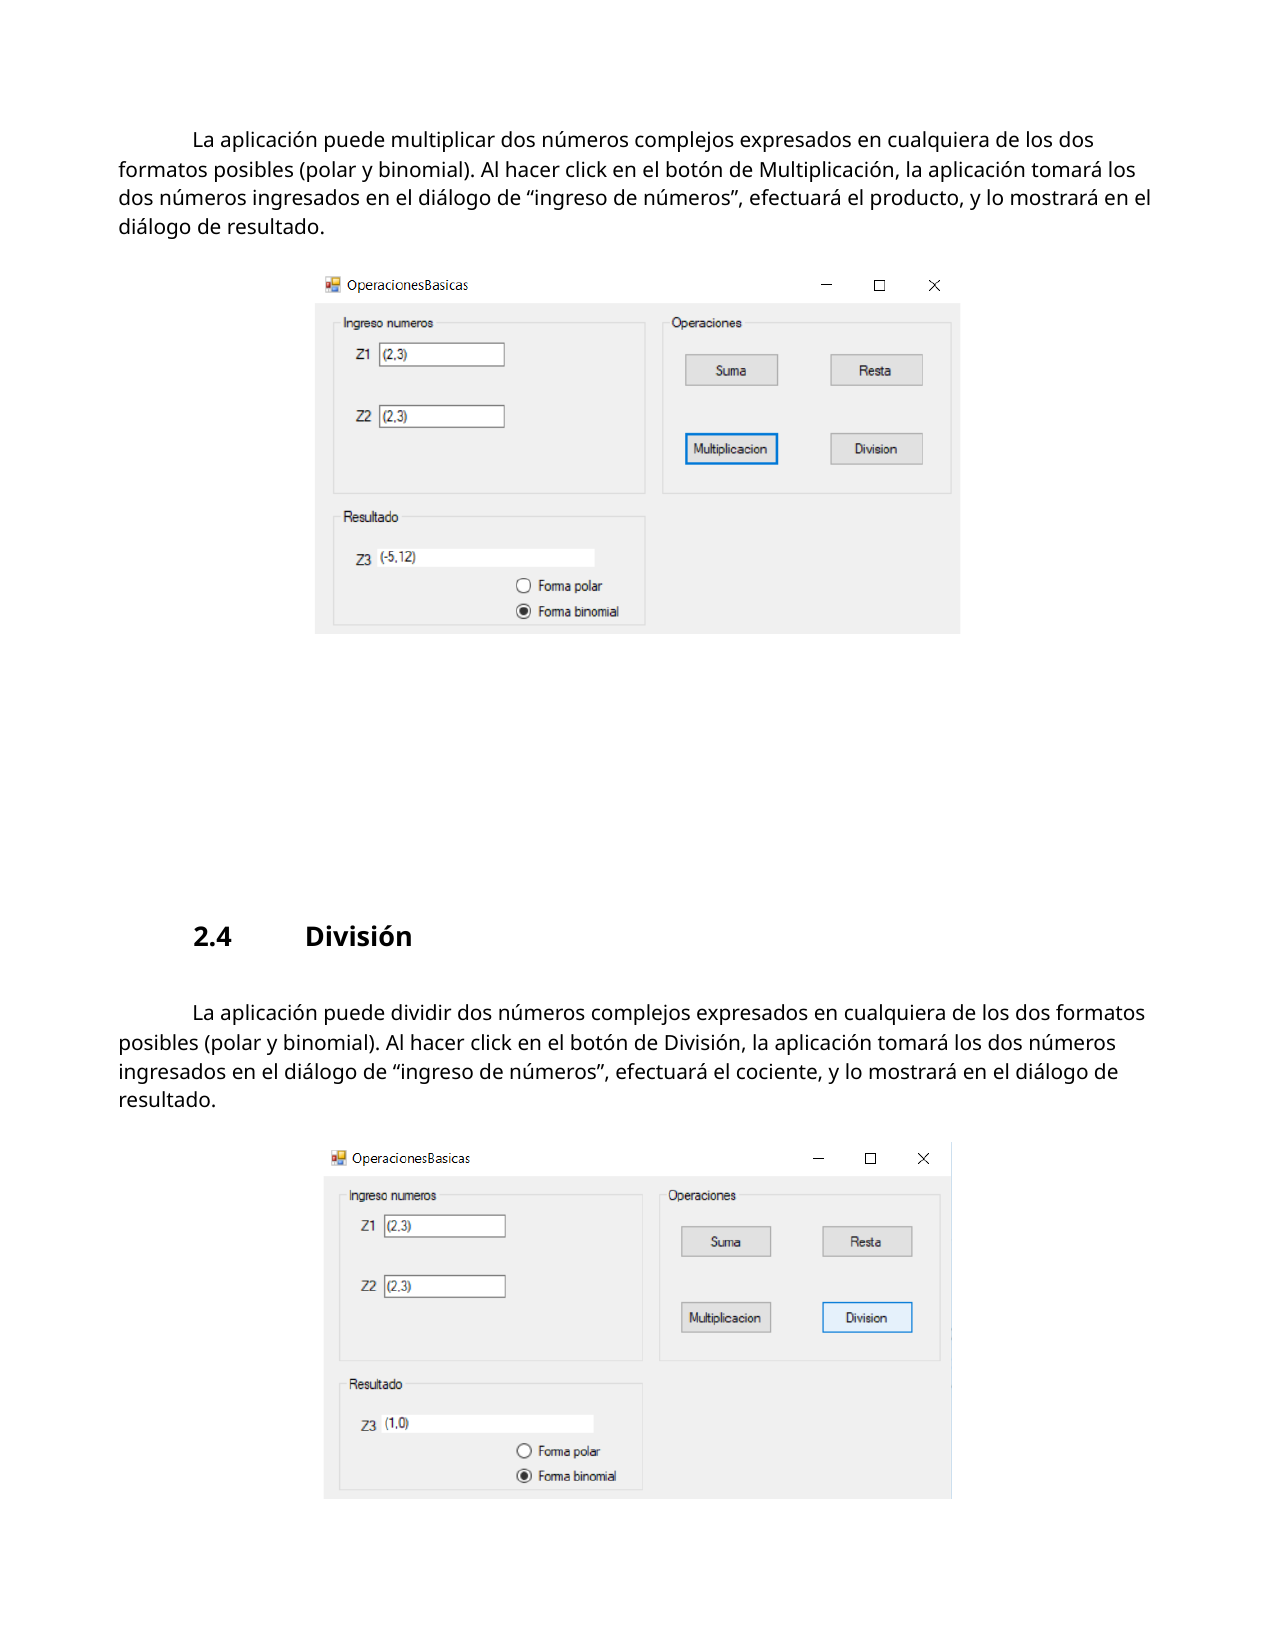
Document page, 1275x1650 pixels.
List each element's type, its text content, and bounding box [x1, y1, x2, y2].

text La aplicación puede dividir dos números complejos expresados en cualquiera de los dos formatos posibles (polar y binomial). Al hacer click en el botón de División, la aplicación tomará los dos números ingresados en el diálogo de “ingreso de números”, efectuará el cociente, y lo mostrará en el diálogo de resultado. [118, 991, 1157, 1114]
text La aplicación puede multiplicar dos números complejos expresados en cualquiera de los dos formatos posibles (polar y binomial). Al hacer click en el botón de Multiplicación, la aplicación tomará los dos números ingresados en el diálogo de “ingreso de números”, efectuará el producto, y lo mostrará en el diálogo de resultado. [118, 118, 1157, 240]
list División [193, 918, 1157, 954]
